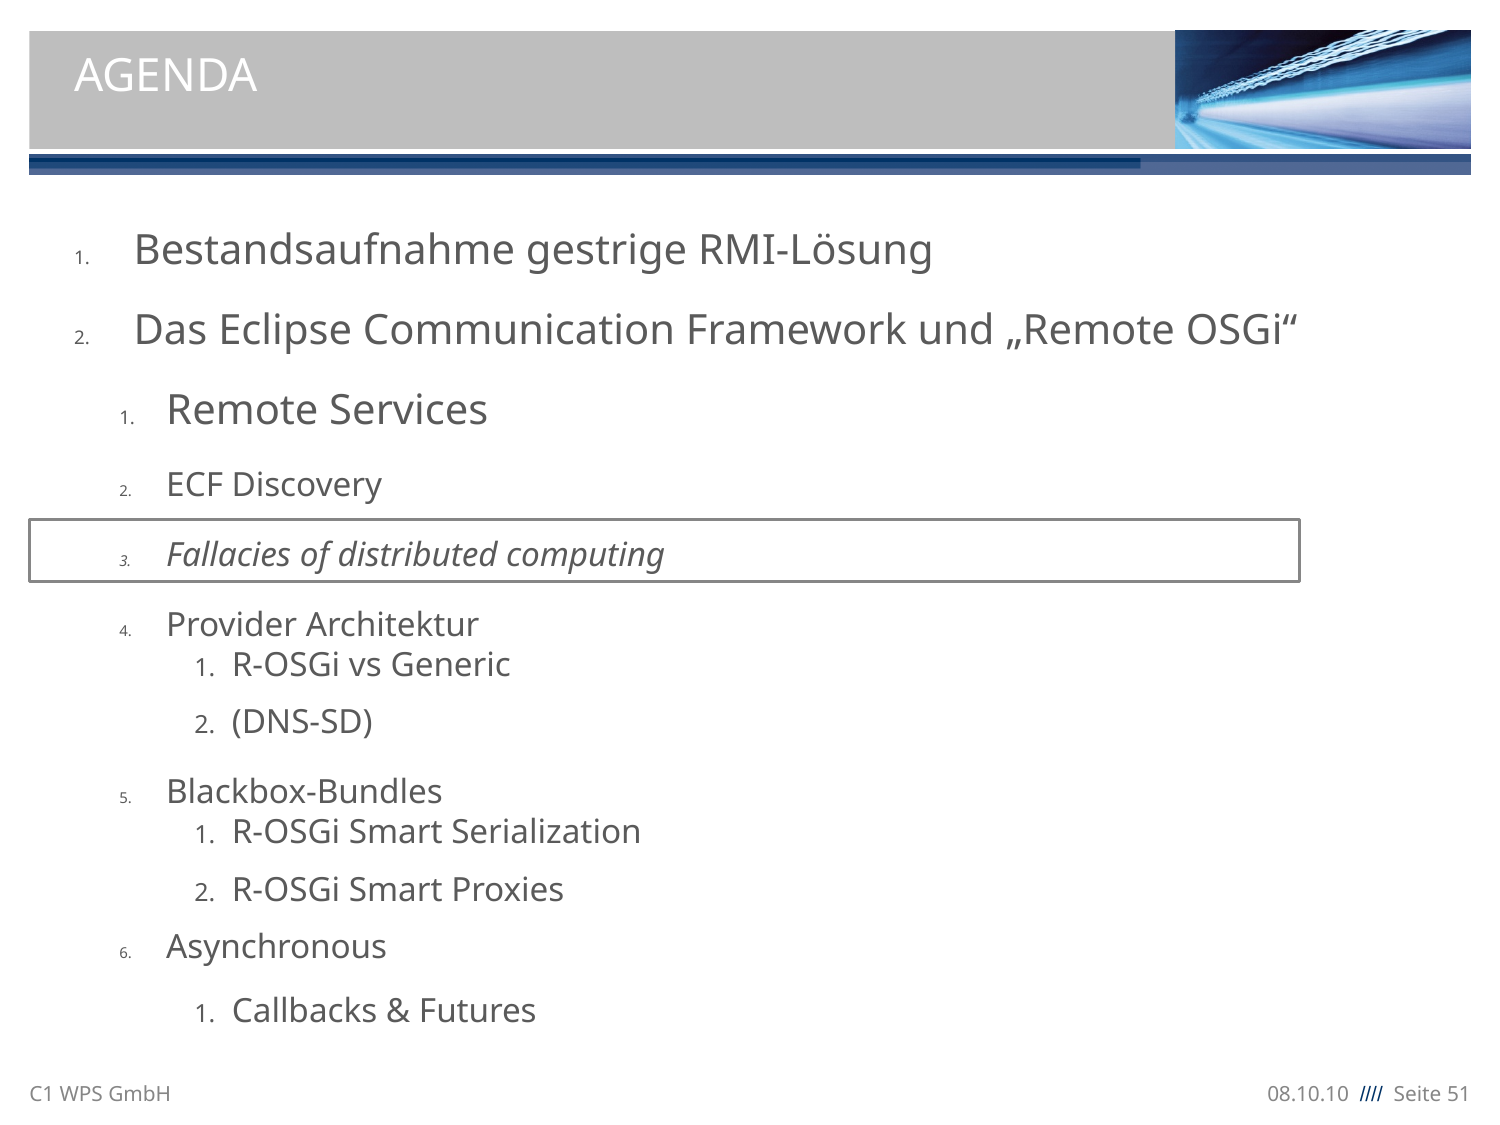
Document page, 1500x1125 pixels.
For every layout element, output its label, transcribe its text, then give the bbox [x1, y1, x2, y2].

title AGENDA [29, 31, 1176, 149]
picture [1175, 30, 1471, 149]
list Bestandsaufnahme gestrige RMI-Lösung Das Eclipse Communication Framework und „Remote OSGi“ Remote Services ECF Discovery Fallacies of distributed computing Provider Architektur R-OSGi vs Generic (DNS-SD) Blackbox-Bundles R-OSGi Smart Serialization R-OSGi Smart Proxies Asynchronous Callbacks & Futures [31, 521, 1298, 580]
picture [29, 154, 1471, 175]
list Bestandsaufnahme gestrige RMI-Lösung Das Eclipse Communication Framework und „Remote OSGi“ Remote Services ECF Discovery Fallacies of distributed computing Provider Architektur R-OSGi vs Generic (DNS-SD) Blackbox-Bundles R-OSGi Smart Serialization R-OSGi Smart Proxies Asynchronous Callbacks & Futures [29, 208, 1471, 1059]
